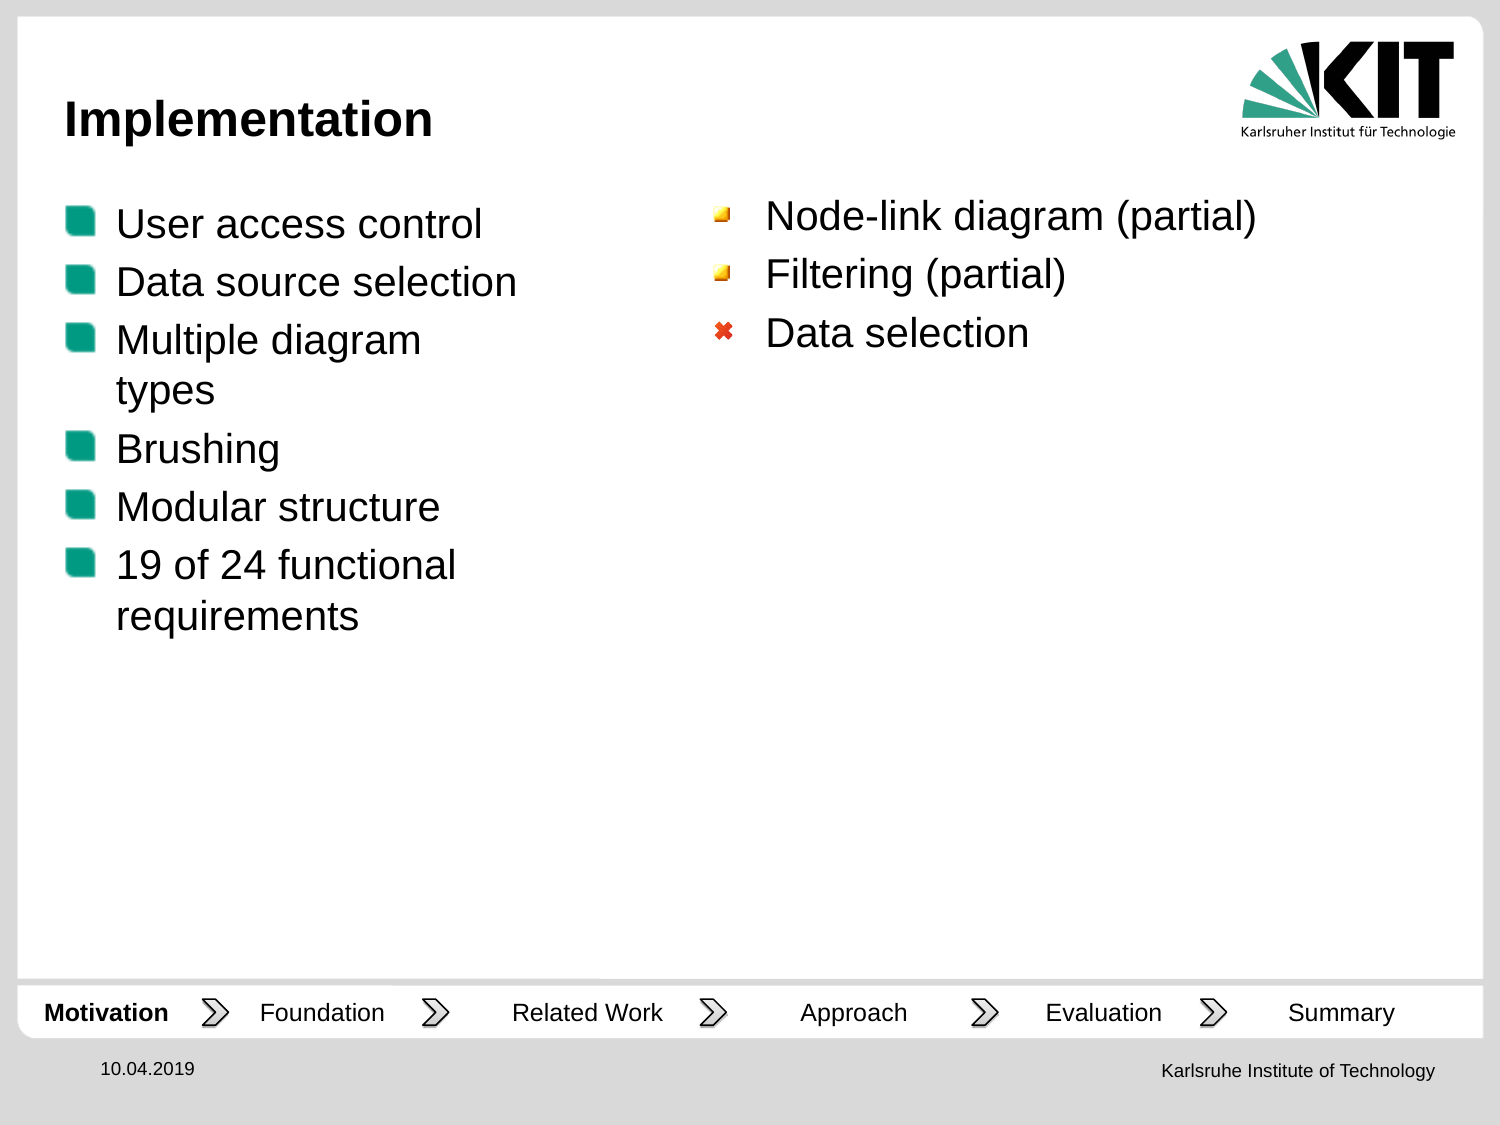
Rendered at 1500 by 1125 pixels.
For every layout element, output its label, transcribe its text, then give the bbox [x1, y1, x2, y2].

text_box Motivation [29, 989, 187, 1035]
picture [0, 0, 1500, 1125]
text_box [700, 999, 727, 1026]
list Node-link diagram (partial) Filtering (partial) Data selection [713, 188, 1279, 958]
title Implementation [64, 54, 1198, 147]
text_box [1200, 999, 1227, 1026]
list User access control Data source selection Multiple diagram types Brushing Modular structure 19 of 24 functional requirements [64, 196, 520, 966]
text_box [202, 999, 229, 1026]
text_box Related Work [497, 989, 679, 1035]
text_box Foundation [244, 989, 401, 1035]
text_box Evaluation [1030, 989, 1178, 1035]
text_box Summary [1273, 989, 1483, 1035]
text_box Approach [785, 989, 923, 1035]
slide_number 10.04.2019 [100, 1057, 272, 1117]
text_box [422, 999, 449, 1026]
text_box [971, 999, 998, 1026]
